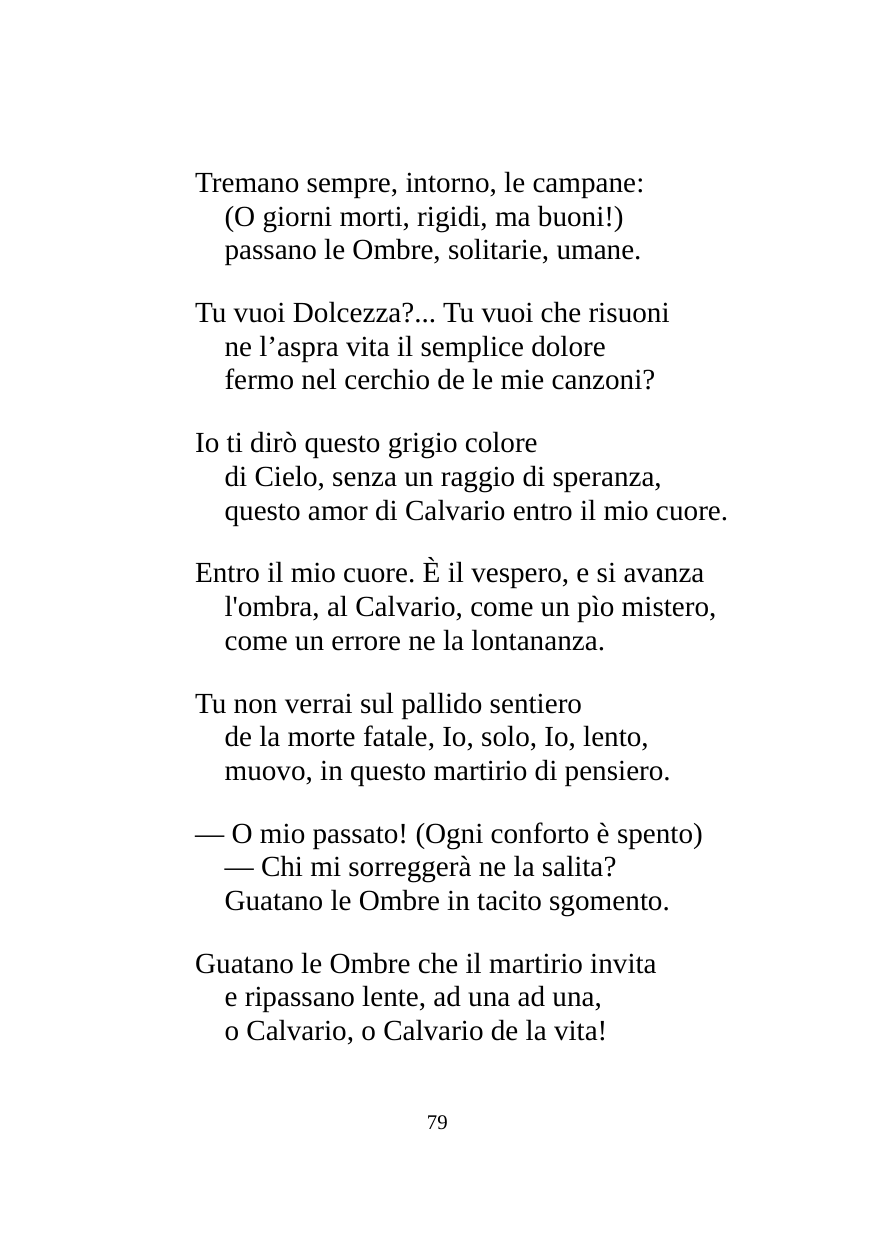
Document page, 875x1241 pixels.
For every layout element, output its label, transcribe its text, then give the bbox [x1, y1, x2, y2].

text Io ti dirò questo grigio colore di Cielo, senza un raggio di speranza, questo amor di Calvario entro il mio cuore. [195, 426, 768, 526]
text Tu vuoi Dolcezza?... Tu vuoi che risuoni ne l’aspra vita il semplice dolore fermo nel cerchio de le mie canzoni? [195, 295, 768, 396]
text — O mio passato! (Ogni conforto è spento) — Chi mi sorreggerà ne la salita? Guatano le Ombre in tacito sgomento. [195, 816, 768, 916]
text Tremano sempre, intorno, le campane: (O giorni morti, rigidi, ma buoni!) passano le Ombre, solitarie, umane. [195, 165, 768, 266]
text Entro il mio cuore. È il vespero, e si avanza l'ombra, al Calvario, come un pìo mistero, come un errore ne la lontananza. [195, 556, 768, 656]
text Guatano le Ombre che il martirio invita e ripassano lente, ad una ad una, o Calvario, o Calvario de la vita! [195, 946, 768, 1047]
text Tu non verrai sul pallido sentiero de la morte fatale, Io, solo, Io, lento, muovo, in questo martirio di pensiero. [195, 686, 768, 786]
